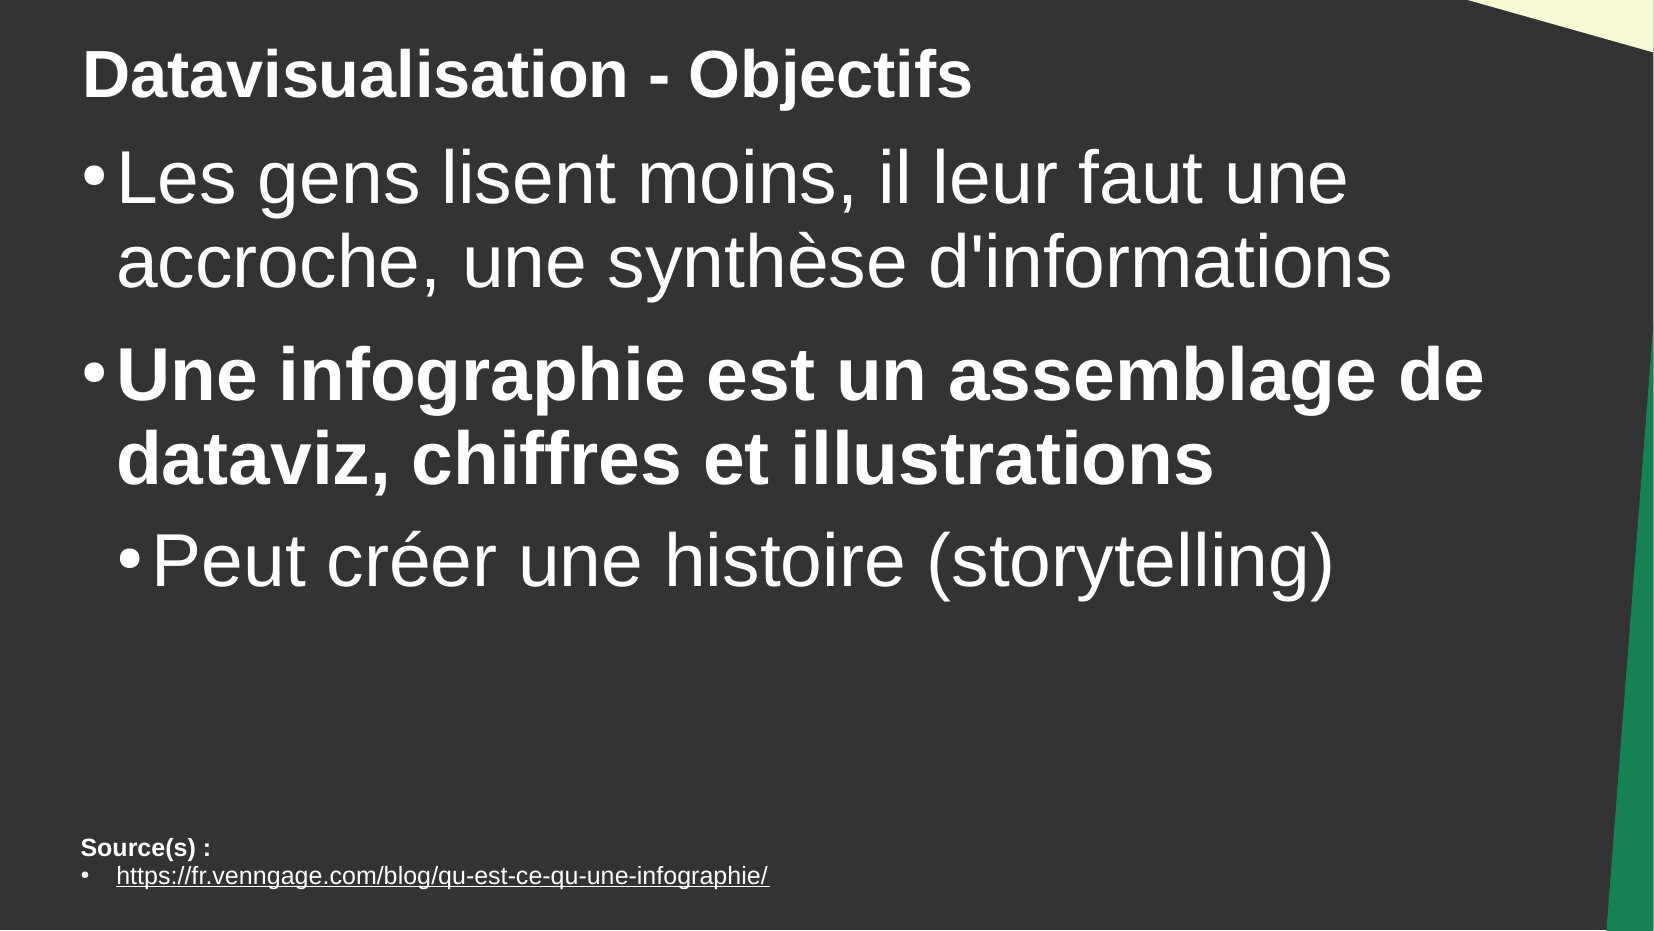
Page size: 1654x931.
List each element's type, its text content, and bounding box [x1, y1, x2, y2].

text_box Source(s) : https://fr.venngage.com/blog/qu-est-ce-qu-une-infographie/ [65, 826, 1483, 926]
text_box [1467, 0, 1654, 53]
list Les gens lisent moins, il leur faut une accroche, une synthèse d'informations Une infographie est un assemblage de dataviz, chiffres et illustrations Peut créer une histoire (storytelling) [80, 135, 1560, 762]
title Datavisualisation - Objectifs [82, 37, 1571, 122]
text_box [1606, 315, 1654, 931]
